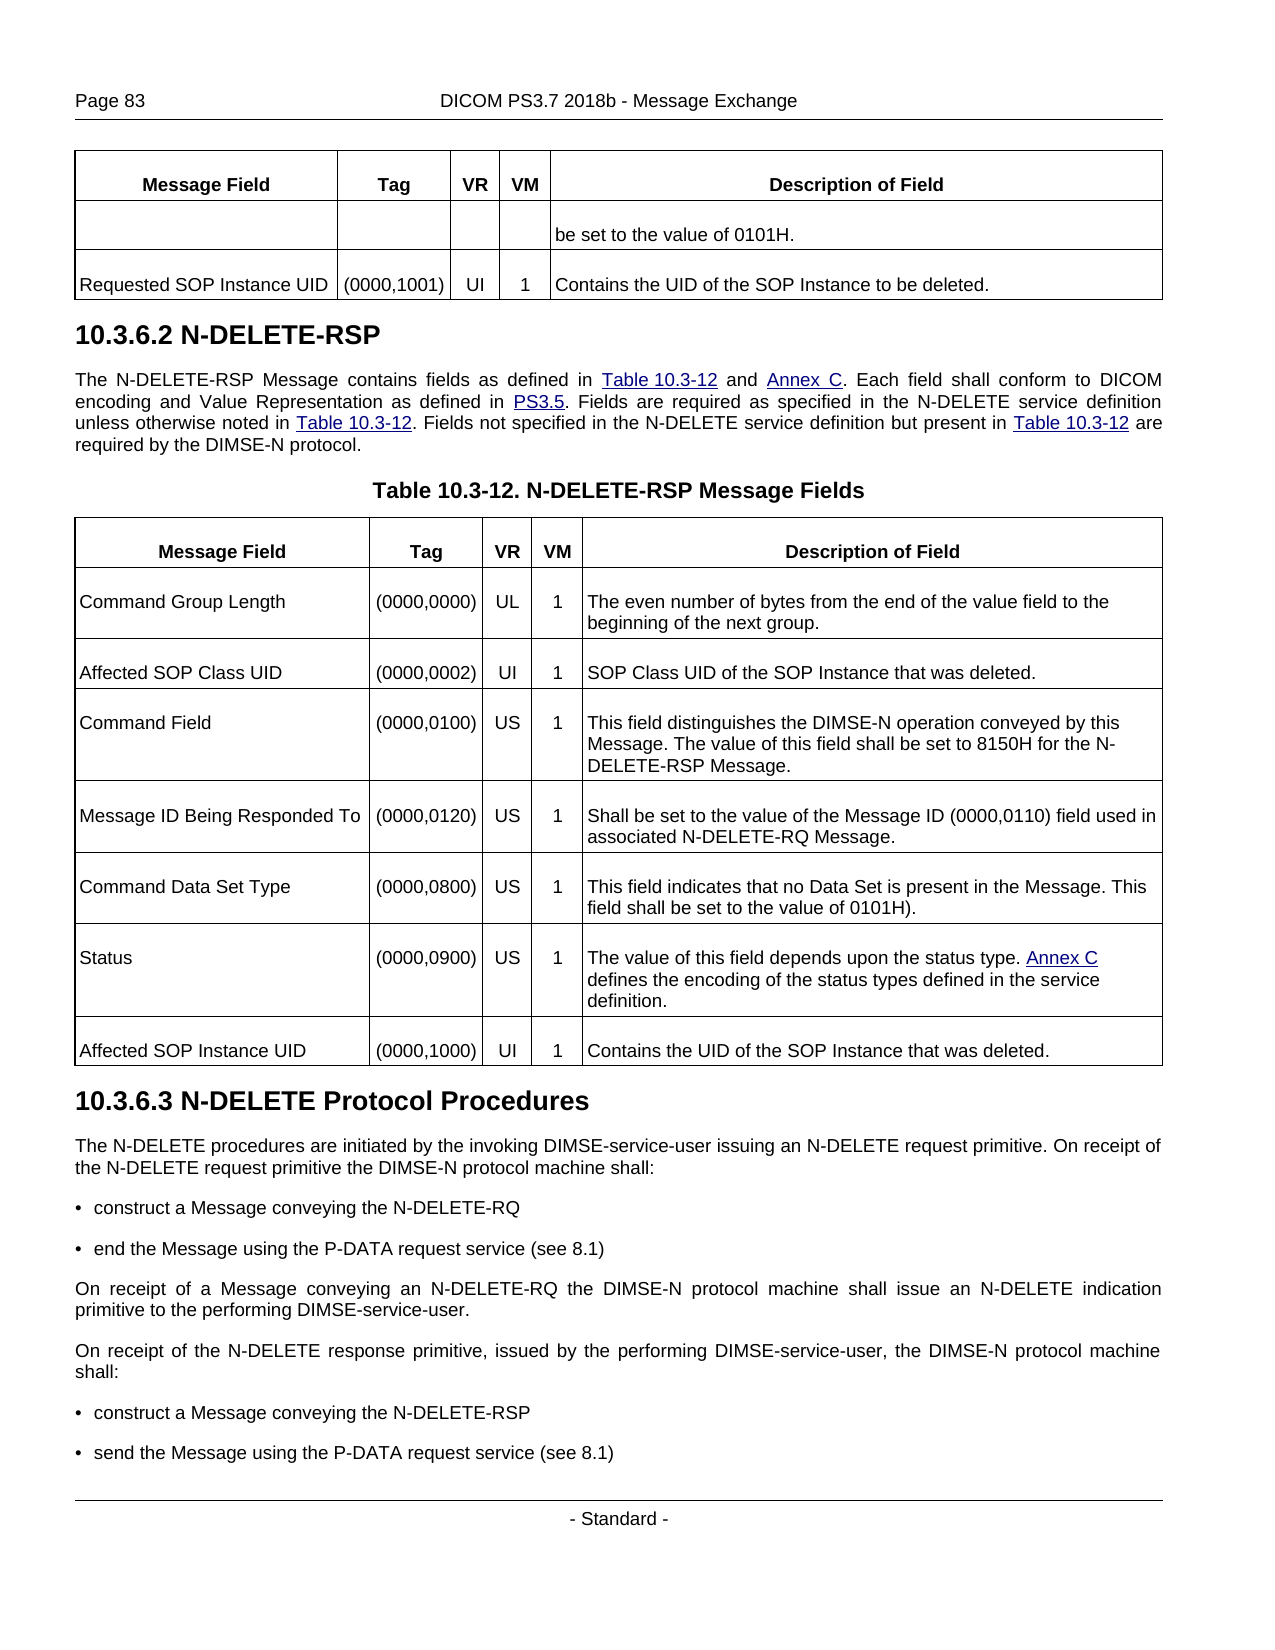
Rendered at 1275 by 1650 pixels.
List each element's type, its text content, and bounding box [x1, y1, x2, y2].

table_cell Shall be set to the value of the Message ID (0000,0110) field used in associated N-DELETE-RQ Message. [583, 781, 1162, 852]
table_cell SOP Class UID of the SOP Instance that was deleted. [583, 639, 1162, 688]
text On receipt of a Message conveying an N-DELETE-RQ the DIMSE-N protocol machine shall issue an N-DELETE indication primitive to the performing DIMSE-service-user. [75, 1278, 1162, 1321]
table_header Message Field [76, 151, 337, 200]
text 10.3.6.3 N-DELETE Protocol Procedures [75, 1085, 1162, 1116]
table_cell (0000,0000) [370, 568, 482, 638]
table_cell 1 [500, 250, 550, 299]
table_header Tag [338, 151, 450, 200]
table_cell 1 [532, 924, 582, 1016]
table_cell UI [483, 639, 531, 688]
table_cell Command Field [76, 689, 369, 780]
table_cell (0000,0100) [370, 689, 482, 780]
table_cell (0000,1000) [370, 1017, 482, 1065]
table_cell This field distinguishes the DIMSE-N operation conveyed by this Message. The value of this field shall be set to 8150H for the N-DELETE-RSP Message. [583, 689, 1162, 780]
table_cell Affected SOP Instance UID [76, 1017, 369, 1065]
table_header Description of Field [583, 518, 1162, 567]
table_cell (0000,1001) [338, 250, 450, 299]
table_cell Message ID Being Responded To [76, 781, 369, 852]
table_header Message Field [76, 518, 369, 567]
table_cell The even number of bytes from the end of the value field to the beginning of the next group. [583, 568, 1162, 638]
table_cell Affected SOP Class UID [76, 639, 369, 688]
table_cell Requested SOP Instance UID [76, 250, 337, 299]
table_cell [451, 201, 499, 249]
table_cell 1 [532, 689, 582, 780]
list construct a Message conveying the N-DELETE-RSP [75, 1401, 1162, 1423]
table_cell US [483, 924, 531, 1016]
table_cell 1 [532, 568, 582, 638]
table_cell Command Data Set Type [76, 853, 369, 923]
table_cell (0000,0002) [370, 639, 482, 688]
table_cell 1 [532, 853, 582, 923]
table_header VM [500, 151, 550, 200]
text On receipt of the N-DELETE response primitive, issued by the performing DIMSE-service-user, the DIMSE-N protocol machine shall: [75, 1339, 1162, 1383]
table_cell 1 [532, 1017, 582, 1065]
text The N-DELETE procedures are initiated by the invoking DIMSE-service-user issuing an N-DELETE request primitive. On receipt of the N-DELETE request primitive the DIMSE-N protocol machine shall: [75, 1135, 1162, 1178]
text The N-DELETE-RSP Message contains fields as defined in Table 10.3-12 and Annex C. Each field shall conform to DICOM encoding and Value Representation as defined in PS3.5. Fields are required as specified in the N-DELETE service definition unless otherwise noted in Table 10.3-12. Fields not specified in the N-DELETE service definition but present in Table 10.3-12 are required by the DIMSE-N protocol. [75, 369, 1162, 455]
table_cell This field indicates that no Data Set is present in the Message. This field shall be set to the value of 0101H). [583, 853, 1162, 923]
table_cell [338, 201, 450, 249]
table_cell UL [483, 568, 531, 638]
table_header VM [532, 518, 582, 567]
table_cell Status [76, 924, 369, 1016]
table_cell Command Group Length [76, 568, 369, 638]
text Table 10.3-12. N-DELETE-RSP Message Fields [75, 478, 1162, 503]
table_cell US [483, 853, 531, 923]
table_cell UI [451, 250, 499, 299]
list send the Message using the P-DATA request service (see 8.1) [75, 1442, 1162, 1463]
table_cell Contains the UID of the SOP Instance that was deleted. [583, 1017, 1162, 1065]
table_cell 1 [532, 639, 582, 688]
table_cell (0000,0800) [370, 853, 482, 923]
table_cell Contains the UID of the SOP Instance to be deleted. [551, 250, 1162, 299]
table_header VR [483, 518, 531, 567]
table_header Tag [370, 518, 482, 567]
list construct a Message conveying the N-DELETE-RQ [75, 1197, 1162, 1219]
table_cell US [483, 689, 531, 780]
table_cell (0000,0120) [370, 781, 482, 852]
table_cell UI [483, 1017, 531, 1065]
table_cell [500, 201, 550, 249]
table_cell 1 [532, 781, 582, 852]
table_cell US [483, 781, 531, 852]
table_cell be set to the value of 0101H. [551, 201, 1162, 249]
list end the Message using the P-DATA request service (see 8.1) [75, 1237, 1162, 1259]
table_cell (0000,0900) [370, 924, 482, 1016]
table_cell The value of this field depends upon the status type. Annex C defines the encoding of the status types defined in the service definition. [583, 924, 1162, 1016]
table_header VR [451, 151, 499, 200]
text 10.3.6.2 N-DELETE-RSP [75, 319, 1162, 350]
table_header Description of Field [551, 151, 1162, 200]
table_cell [76, 201, 337, 249]
